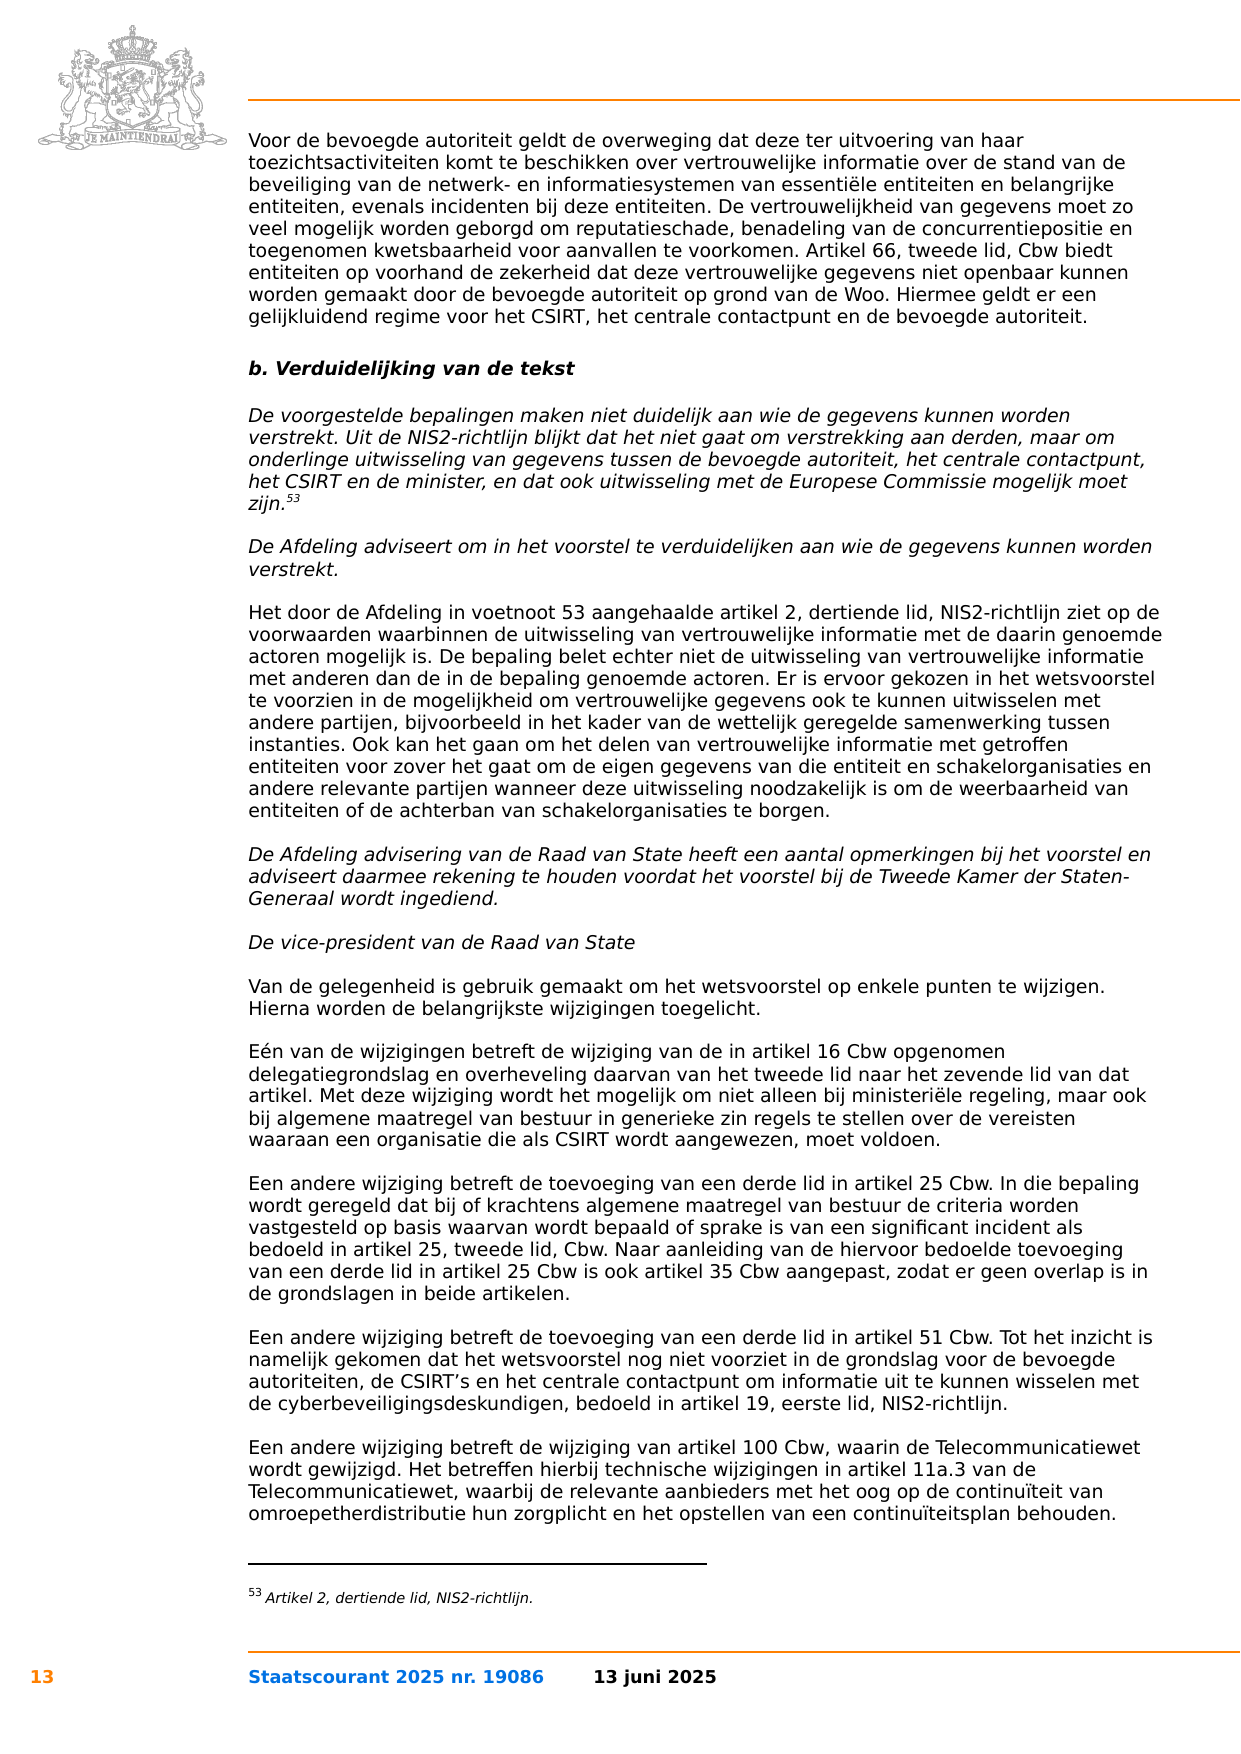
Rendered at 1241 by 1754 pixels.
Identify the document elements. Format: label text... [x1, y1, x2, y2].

text Een andere wijziging betreft de toevoeging van een derde lid in artikel 51 Cbw. Tot het inzicht is namelijk gekomen dat het wetsvoorstel nog niet voorziet in de grondslag voor de bevoegde autoriteiten, de CSIRT’s en het centrale contactpunt om informatie uit te kunnen wisselen met de cyberbeveiligingsdeskundigen, bedoeld in artikel 19, eerste lid, NIS2-richtlijn. [248, 1327, 1163, 1415]
text Het door de Afdeling in voetnoot 53 aangehaalde artikel 2, dertiende lid, NIS2-richtlijn ziet op de voorwaarden waarbinnen de uitwisseling van vertrouwelijke informatie met de daarin genoemde actoren mogelijk is. De bepaling belet echter niet de uitwisseling van vertrouwelijke informatie met anderen dan de in de bepaling genoemde actoren. Er is ervoor gekozen in het wetsvoorstel te voorzien in de mogelijkheid om vertrouwelijke gegevens ook te kunnen uitwisselen met andere partijen, bijvoorbeeld in het kader van de wettelijk geregelde samenwerking tussen instanties. Ook kan het gaan om het delen van vertrouwelijke informatie met getroffen entiteiten voor zover het gaat om de eigen gegevens van die entiteit en schakelorganisaties en andere relevante partijen wanneer deze uitwisseling noodzakelijk is om de weerbaarheid van entiteiten of de achterban van schakelorganisaties te borgen. [248, 602, 1163, 822]
text Eén van de wijzigingen betreft de wijziging van de in artikel 16 Cbw opgenomen delegatiegrondslag en overheveling daarvan van het tweede lid naar het zevende lid van dat artikel. Met deze wijziging wordt het mogelijk om niet alleen bij ministeriële regeling, maar ook bij algemene maatregel van bestuur in generieke zin regels te stellen over de vereisten waaraan een organisatie die als CSIRT wordt aangewezen, moet voldoen. [248, 1041, 1163, 1151]
text Een andere wijziging betreft de toevoeging van een derde lid in artikel 25 Cbw. In die bepaling wordt geregeld dat bij of krachtens algemene maatregel van bestuur de criteria worden vastgesteld op basis waarvan wordt bepaald of sprake is van een significant incident als bedoeld in artikel 25, tweede lid, Cbw. Naar aanleiding van de hiervoor bedoelde toevoeging van een derde lid in artikel 25 Cbw is ook artikel 35 Cbw aangepast, zodat er geen overlap is in de grondslagen in beide artikelen. [248, 1173, 1163, 1305]
text Een andere wijziging betreft de wijziging van artikel 100 Cbw, waarin de Telecommunicatiewet wordt gewijzigd. Het betreffen hierbij technische wijzigingen in artikel 11a.3 van de Telecommunicatiewet, waarbij de relevante aanbieders met het oog op de continuïteit van omroepetherdistributie hun zorgplicht en het opstellen van een continuïteitsplan behouden. [248, 1437, 1163, 1525]
picture [38, 25, 227, 150]
text De vice-president van de Raad van State [248, 932, 1163, 954]
text Artikel 2, dertiende lid, NIS2-richtlijn. [248, 1586, 1163, 1608]
text De Afdeling adviseert om in het voorstel te verduidelijken aan wie de gegevens kunnen worden verstrekt. [248, 536, 1163, 580]
text Van de gelegenheid is gebruik gemaakt om het wetsvoorstel op enkele punten te wijzigen. Hierna worden de belangrijkste wijzigingen toegelicht. [248, 976, 1163, 1019]
text De voorgestelde bepalingen maken niet duidelijk aan wie de gegevens kunnen worden verstrekt. Uit de NIS2-richtlijn blijkt dat het niet gaat om verstrekking aan derden, maar om onderlinge uitwisseling van gegevens tussen de bevoegde autoriteit, het centrale contactpunt, het CSIRT en de minister, en dat ook uitwisseling met de Europese Commissie mogelijk moet zijn. [248, 405, 1163, 514]
text De Afdeling advisering van de Raad van State heeft een aantal opmerkingen bij het voorstel en adviseert daarmee rekening te houden voordat het voorstel bij de Tweede Kamer der Staten-Generaal wordt ingediend. [248, 844, 1163, 910]
subtitle b. Verduidelijking van de tekst [248, 358, 1163, 380]
text Voor de bevoegde autoriteit geldt de overweging dat deze ter uitvoering van haar toezichtsactiviteiten komt te beschikken over vertrouwelijke informatie over de stand van de beveiliging van de netwerk- en informatiesystemen van essentiële entiteiten en belangrijke entiteiten, evenals incidenten bij deze entiteiten. De vertrouwelijkheid van gegevens moet zo veel mogelijk worden geborgd om reputatieschade, benadeling van de concurrentiepositie en toegenomen kwetsbaarheid voor aanvallen te voorkomen. Artikel 66, tweede lid, Cbw biedt entiteiten op voorhand de zekerheid dat deze vertrouwelijke gegevens niet openbaar kunnen worden gemaakt door de bevoegde autoriteit op grond van de Woo. Hiermee geldt er een gelijkluidend regime voor het CSIRT, het centrale contactpunt en de bevoegde autoriteit. [248, 130, 1163, 328]
